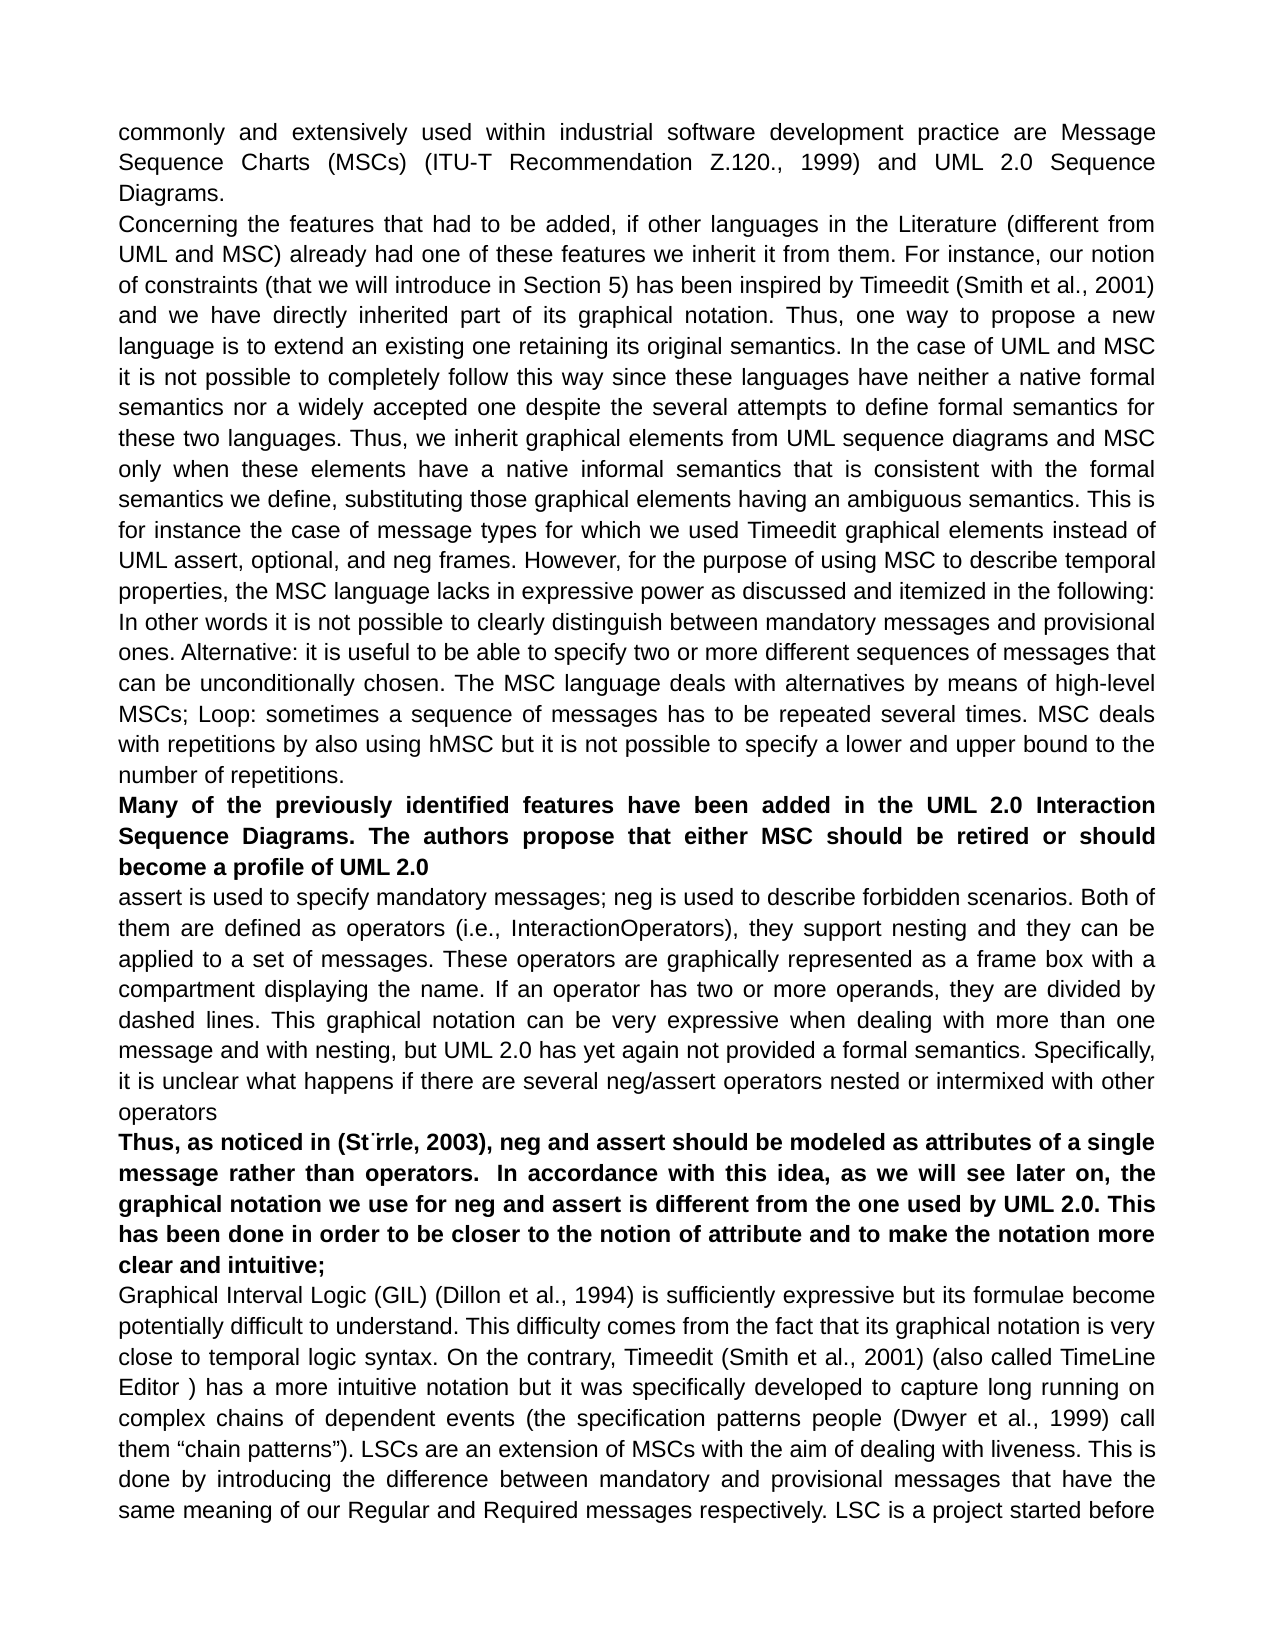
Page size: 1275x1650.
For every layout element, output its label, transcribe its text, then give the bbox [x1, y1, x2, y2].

text commonly and extensively used within industrial software development practice are Message Sequence Charts (MSCs) (ITU-T Recommendation Z.120., 1999) and UML 2.0 Sequence Diagrams. [118, 118, 1157, 206]
text Thus, as noticed in (St ̈rrle, 2003), neg and assert should be modeled as attributes of a single message rather than operators. In accordance with this idea, as we will see later on, the graphical notation we use for neg and assert is different from the one used by UML 2.0. This has been done in order to be closer to the notion of attribute and to make the notation more clear and intuitive; [118, 1129, 1157, 1278]
text Concerning the features that had to be added, if other languages in the Literature (different from UML and MSC) already had one of these features we inherit it from them. For instance, our notion of constraints (that we will introduce in Section 5) has been inspired by Timeedit (Smith et al., 2001) and we have directly inherited part of its graphical notation. Thus, one way to propose a new language is to extend an existing one retaining its original semantics. In the case of UML and MSC it is not possible to completely follow this way since these languages have neither a native formal semantics nor a widely accepted one despite the several attempts to define formal semantics for these two languages. Thus, we inherit graphical elements from UML sequence diagrams and MSC only when these elements have a native informal semantics that is consistent with the formal semantics we define, substituting those graphical elements having an ambiguous semantics. This is for instance the case of message types for which we used Timeedit graphical elements instead of UML assert, optional, and neg frames. However, for the purpose of using MSC to describe temporal properties, the MSC language lacks in expressive power as discussed and itemized in the following: In other words it is not possible to clearly distinguish between mandatory messages and provisional ones. Alternative: it is useful to be able to specify two or more different sequences of messages that can be unconditionally chosen. The MSC language deals with alternatives by means of high-level MSCs; Loop: sometimes a sequence of messages has to be repeated several times. MSC deals with repetitions by also using hMSC but it is not possible to specify a lower and upper bound to the number of repetitions. [118, 210, 1157, 788]
text Many of the previously identified features have been added in the UML 2.0 Interaction Sequence Diagrams. The authors propose that either MSC should be retired or should become a profile of UML 2.0 [118, 792, 1157, 880]
text assert is used to specify mandatory messages; neg is used to describe forbidden scenarios. Both of them are defined as operators (i.e., InteractionOperators), they support nesting and they can be applied to a set of messages. These operators are graphically represented as a frame box with a compartment displaying the name. If an operator has two or more operands, they are divided by dashed lines. This graphical notation can be very expressive when dealing with more than one message and with nesting, but UML 2.0 has yet again not provided a formal semantics. Specifically, it is unclear what happens if there are several neg/assert operators nested or intermixed with other operators [118, 884, 1157, 1125]
text Graphical Interval Logic (GIL) (Dillon et al., 1994) is sufficiently expressive but its formulae become potentially difficult to understand. This difficulty comes from the fact that its graphical notation is very close to temporal logic syntax. On the contrary, Timeedit (Smith et al., 2001) (also called TimeLine Editor ) has a more intuitive notation but it was specifically developed to capture long running on complex chains of dependent events (the specification patterns people (Dwyer et al., 1999) call them “chain patterns”). LSCs are an extension of MSCs with the aim of dealing with liveness. This is done by introducing the difference between mandatory and provisional messages that have the same meaning of our Regular and Required messages respectively. LSC is a project started before [118, 1282, 1157, 1523]
